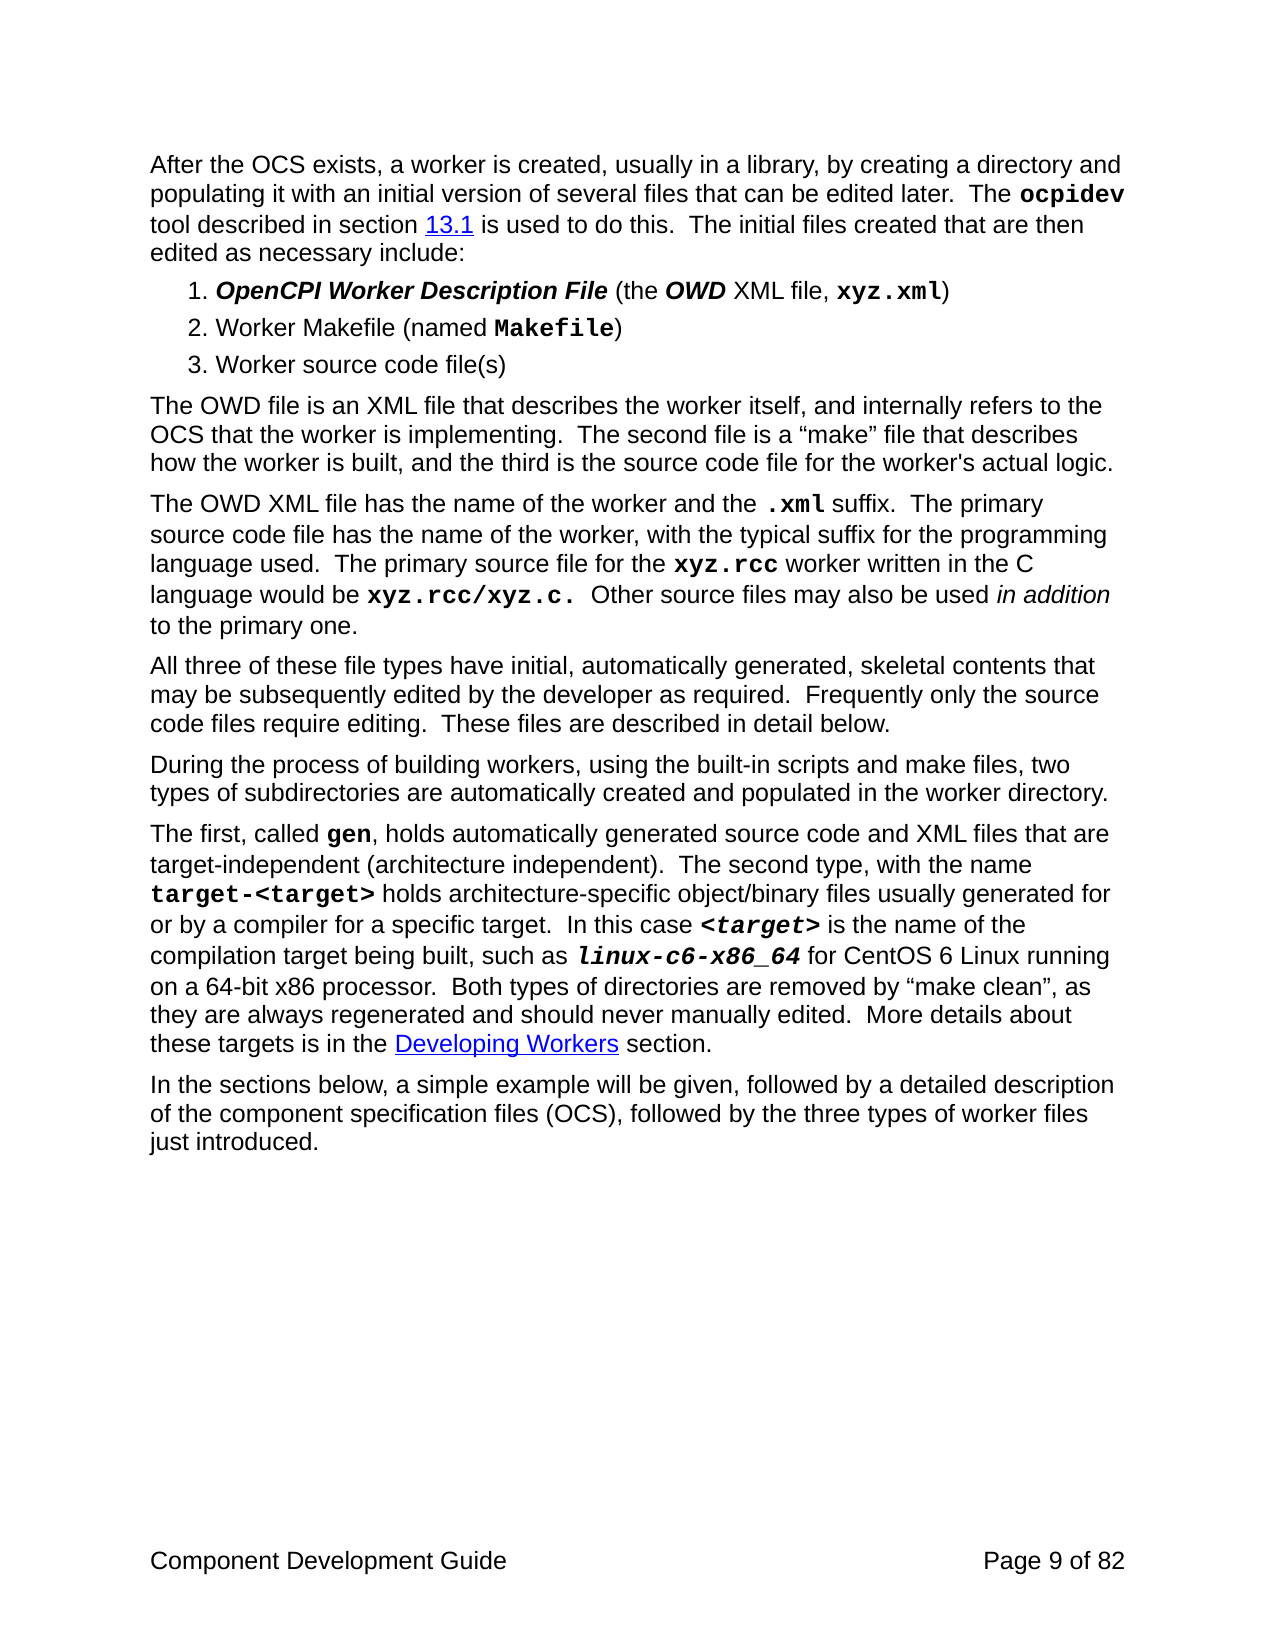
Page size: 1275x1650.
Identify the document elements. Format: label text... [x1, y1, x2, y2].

text During the process of building workers, using the built-in scripts and make files, two types of subdirectories are automatically created and populated in the worker directory. [150, 749, 1125, 807]
list Worker Makefile (named Makefile) [187, 313, 1050, 344]
list Worker source code file(s) [187, 350, 1050, 379]
text All three of these file types have initial, automatically generated, skeletal contents that may be subsequently edited by the developer as required. Frequently only the source code files require editing. These files are described in detail below. [150, 651, 1125, 738]
text The OWD XML file has the name of the worker and the .xml suffix. The primary source code file has the name of the worker, with the typical suffix for the programming language used. The primary source file for the xyz.rcc worker written in the C language would be xyz.rcc/xyz.c. Other source files may also be used in addition to the primary one. [150, 489, 1125, 639]
text The OWD file is an XML file that describes the worker itself, and internally refers to the OCS that the worker is implementing. The second file is a “make” file that describes how the worker is built, and the third is the source code file for the worker's actual logic. [150, 391, 1125, 477]
text In the sections below, a simple example will be given, followed by a detailed description of the component specification files (OCS), followed by the three types of worker files just introduced. [150, 1070, 1125, 1156]
text After the OCS exists, a worker is created, usually in a library, by creating a directory and populating it with an initial version of several files that can be edited later. The ocpidev tool described in section 13.1 is used to do this. The initial files created that are then edited as necessary include: [150, 150, 1125, 267]
text The first, called gen, holds automatically generated source code and XML files that are target-independent (architecture independent). The second type, with the name target-<target> holds architecture-specific object/binary files usually generated for or by a compiler for a specific target. In this case <target> is the name of the compilation target being built, such as linux-c6-x86_64 for CentOS 6 Linux running on a 64-bit x86 processor. Both types of directories are removed by “make clean”, as they are always regenerated and should never manually edited. More details about these targets is in the Developing Workers section. [150, 819, 1125, 1058]
list OpenCPI Worker Description File (the OWD XML file, xyz.xml) [187, 276, 1050, 307]
